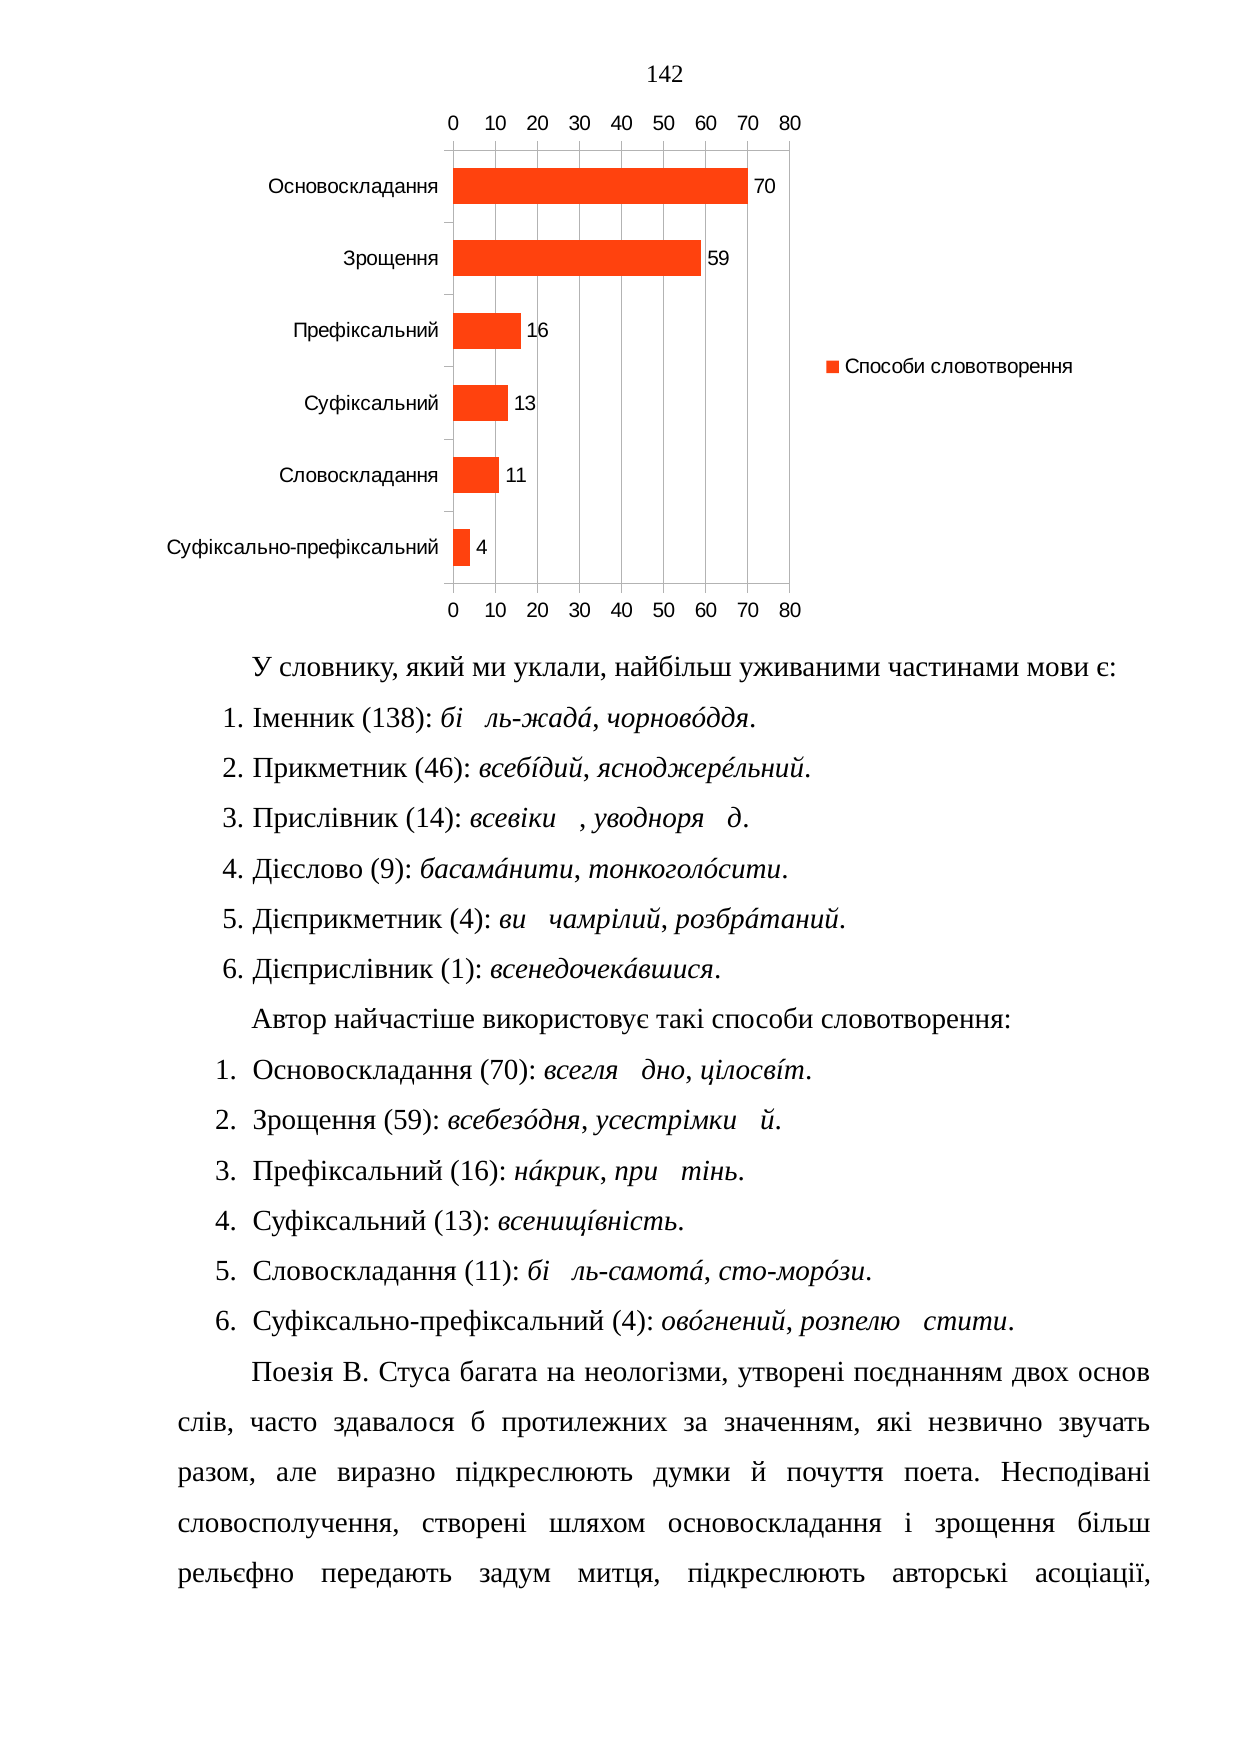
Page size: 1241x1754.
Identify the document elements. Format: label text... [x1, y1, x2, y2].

list Прикметник (46): всебíдий, ясноджерéльний. [215, 750, 1152, 784]
text Автор найчастіше використовує такі способи словотворення: [177, 1002, 1152, 1035]
text У словнику, який ми уклали, найбільш уживаними частинами мови є: [177, 118, 1152, 683]
list Прислівник (14): всевіки, уводноряд. [215, 800, 1152, 834]
list Іменник (138): біль-жадá, чорновóддя. [215, 700, 1152, 733]
list Основоскладання (70): всеглядно, цілосвíт. [215, 1052, 1152, 1086]
list Суфіксально-префіксальний (4): овóгнений, розпелюстити. [215, 1303, 1152, 1337]
list Префіксальний (16): нáкрик, притінь. [215, 1153, 1152, 1186]
list Дієприслівник (1): всенедочекáвшися. [215, 951, 1152, 985]
list Дієслово (9): басамáнити, тонкоголóсити. [215, 851, 1152, 884]
list Словоскладання (11): біль-самотá, сто-морóзи. [215, 1253, 1152, 1287]
list Дієприкметник (4): вичамрілий, розбрáтаний. [215, 901, 1152, 934]
list Зрощення (59): всебезóдня, усестрімкий. [215, 1102, 1152, 1136]
list Суфіксальний (13): всенищíвність. [215, 1203, 1152, 1236]
text Поезія В. Стуса багата на неологізми, утворені поєднанням двох основ слів, часто здавалося б протилежних за значенням, які незвично звучать разом, але виразно підкреслюють думки й почуття поета. Несподівані словосполучення, створені шляхом основоскладання і зрощення більш рельєфно передають задум митця, підкреслюють авторські асоціації, [177, 1354, 1152, 1589]
